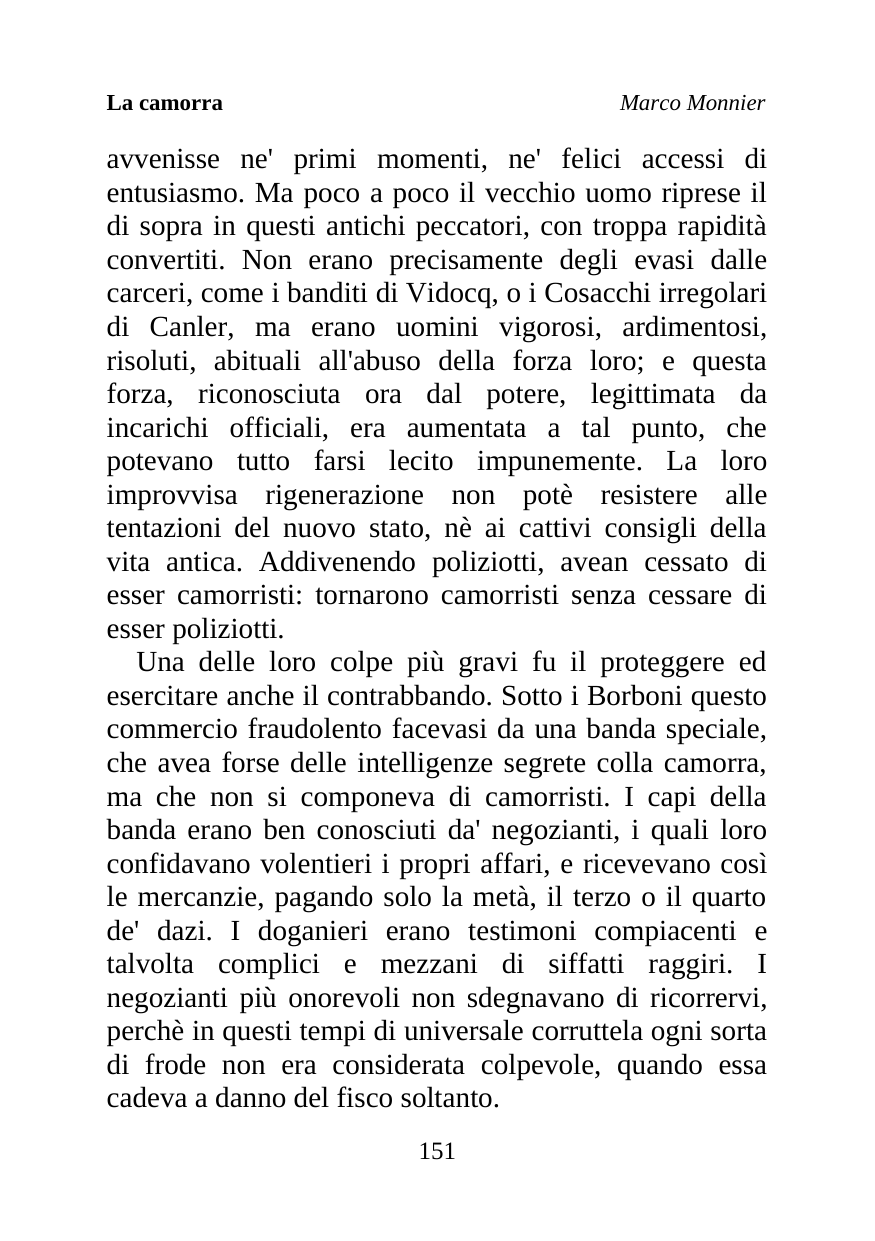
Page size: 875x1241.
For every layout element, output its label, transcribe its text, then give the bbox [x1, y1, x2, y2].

text avvenisse ne' primi momenti, ne' felici accessi di entusiasmo. Ma poco a poco il vecchio uomo riprese il di sopra in questi antichi peccatori, con troppa rapidità convertiti. Non erano precisamente degli evasi dalle carceri, come i banditi di Vidocq, o i Cosacchi irregolari di Canler, ma erano uomini vigorosi, ardimentosi, risoluti, abituali all'abuso della forza loro; e questa forza, riconosciuta ora dal potere, legittimata da incarichi officiali, era aumentata a tal punto, che potevano tutto farsi lecito impunemente. La loro improvvisa rigenerazione non potè resistere alle tentazioni del nuovo stato, nè ai cattivi consigli della vita antica. Addivenendo poliziotti, avean cessato di esser camorristi: tornarono camorristi senza cessare di esser poliziotti. [106, 141, 768, 644]
text Una delle loro colpe più gravi fu il proteggere ed esercitare anche il contrabbando. Sotto i Borboni questo commercio fraudolento facevasi da una banda speciale, che avea forse delle intelligenze segrete colla camorra, ma che non si componeva di camorristi. I capi della banda erano ben conosciuti da' negozianti, i quali loro confidavano volentieri i propri affari, e ricevevano così le mercanzie, pagando solo la metà, il terzo o il quarto de' dazi. I doganieri erano testimoni compiacenti e talvolta complici e mezzani di siffatti raggiri. I negozianti più onorevoli non sdegnavano di ricorrervi, perchè in questi tempi di universale corruttela ogni sorta di frode non era considerata colpevole, quando essa cadeva a danno del fisco soltanto. [106, 644, 768, 1114]
